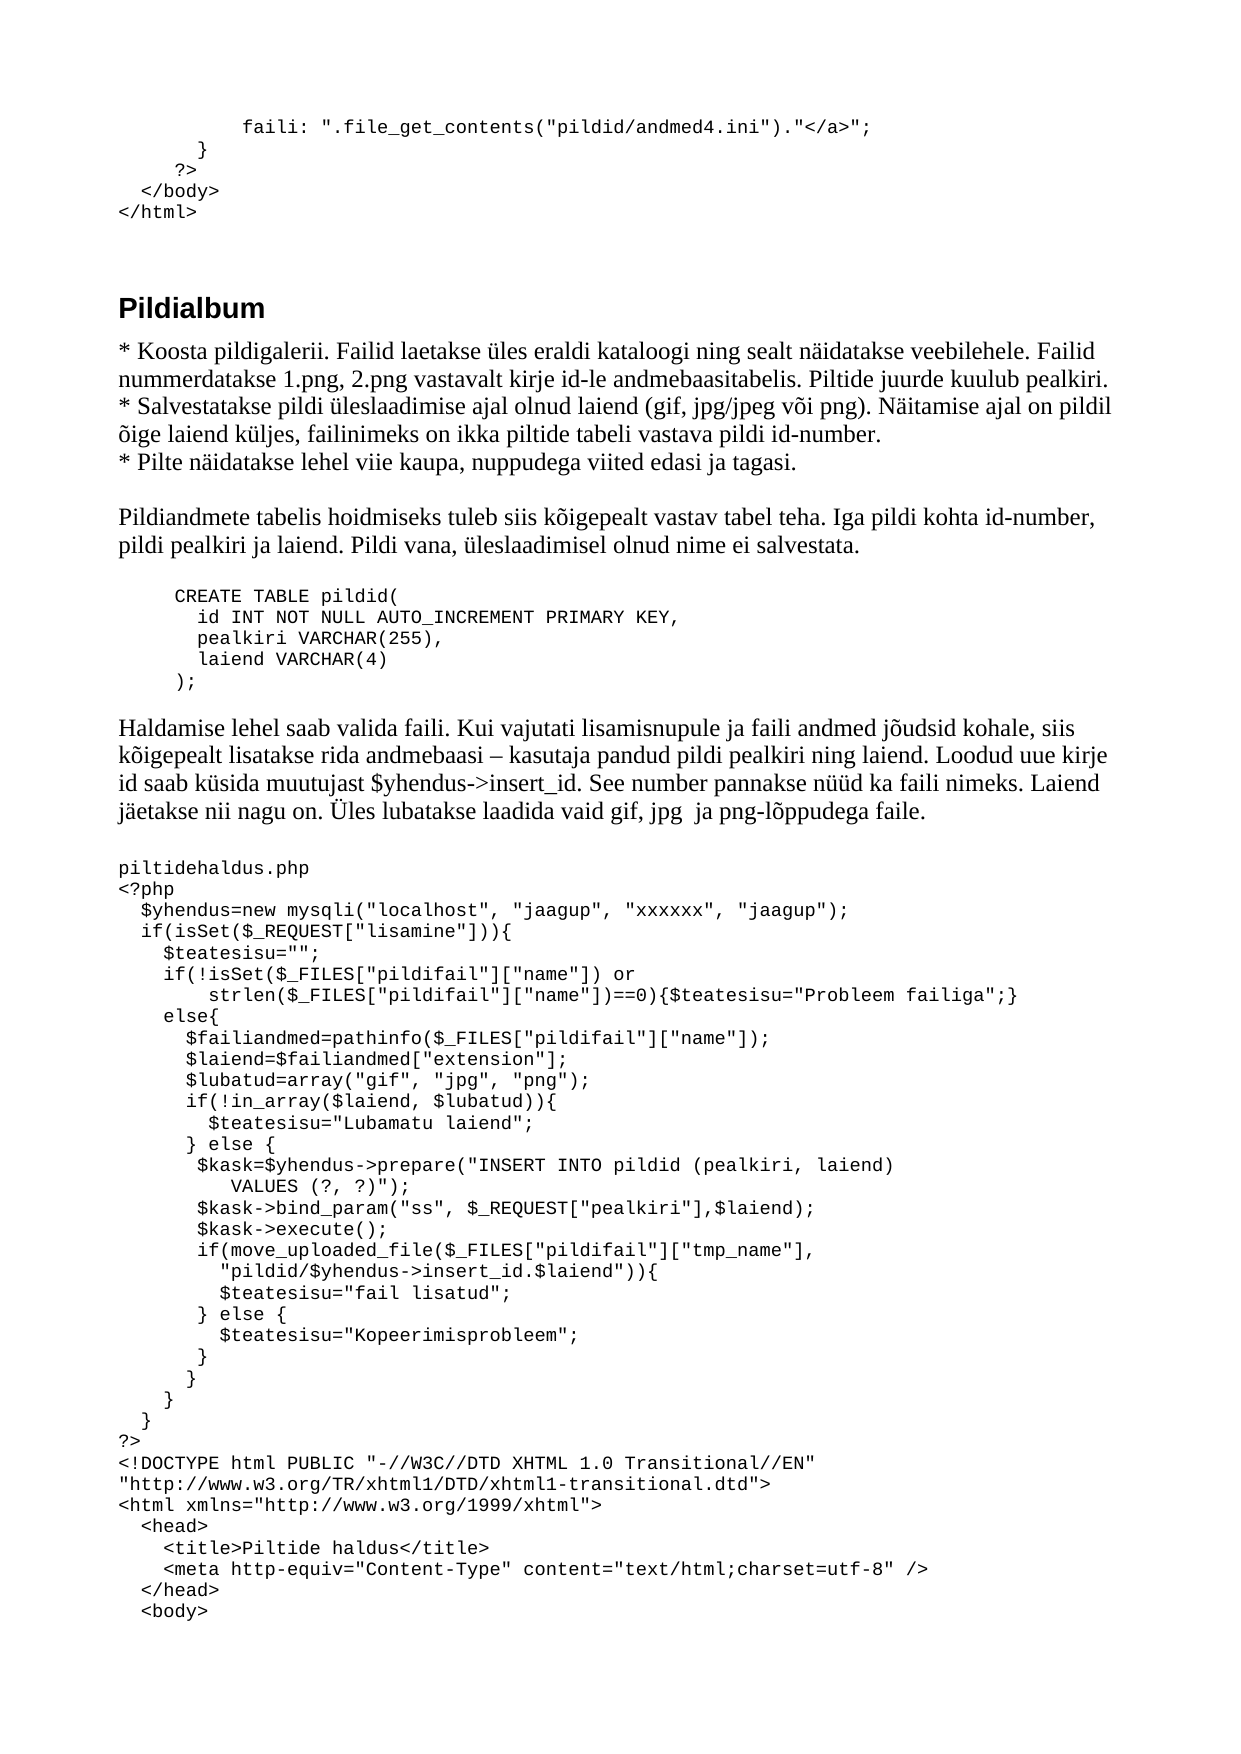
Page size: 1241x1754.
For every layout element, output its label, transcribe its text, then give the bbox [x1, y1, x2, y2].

text <body> [118, 1602, 1122, 1623]
text else{ [118, 1007, 1122, 1028]
text if(move_uploaded_file($_FILES["pildifail"]["tmp_name"], [118, 1241, 1122, 1262]
text "pildid/$yhendus->insert_id.$laiend")){ [118, 1262, 1122, 1283]
text $teatesisu="Kopeerimisprobleem"; [118, 1326, 1122, 1347]
text } [118, 1368, 1122, 1390]
text $teatesisu=""; [118, 943, 1122, 965]
text $teatesisu="Lubamatu laiend"; [118, 1113, 1122, 1135]
text } [118, 139, 1122, 161]
text $laiend=$failiandmed["extension"]; [118, 1050, 1122, 1071]
text $failiandmed=pathinfo($_FILES["pildifail"]["name"]); [118, 1028, 1122, 1050]
text if(isSet($_REQUEST["lisamine"])){ [118, 922, 1122, 943]
text strlen($_FILES["pildifail"]["name"])==0){$teatesisu="Probleem failiga";} [118, 986, 1122, 1007]
text $teatesisu="fail lisatud"; [118, 1283, 1122, 1305]
text if(!in_array($laiend, $lubatud)){ [118, 1092, 1122, 1113]
text <title>Piltide haldus</title> [118, 1538, 1122, 1560]
text pealkiri VARCHAR(255), [118, 629, 1122, 650]
subtitle Pildialbum [118, 292, 1122, 324]
text <head> [118, 1517, 1122, 1538]
text id INT NOT NULL AUTO_INCREMENT PRIMARY KEY, [118, 608, 1122, 629]
text ); [118, 671, 1122, 693]
text <?php [118, 880, 1122, 901]
text if(!isSet($_FILES["pildifail"]["name"]) or [118, 965, 1122, 986]
text <!DOCTYPE html PUBLIC "-//W3C//DTD XHTML 1.0 Transitional//EN" [118, 1453, 1122, 1475]
text "http://www.w3.org/TR/xhtml1/DTD/xhtml1-transitional.dtd"> [118, 1475, 1122, 1496]
text Pildiandmete tabelis hoidmiseks tuleb siis kõigepealt vastav tabel teha. Iga pildi kohta id-number, pildi pealkiri ja laiend. Pildi vana, üleslaadimisel olnud nime ei salvestata. [118, 503, 1122, 559]
text } else { [118, 1305, 1122, 1326]
text <meta http-equiv="Content-Type" content="text/html;charset=utf-8" /> [118, 1560, 1122, 1581]
text } [118, 1347, 1122, 1368]
text } else { [118, 1135, 1122, 1156]
text } [118, 1390, 1122, 1411]
text * Koosta pildigalerii. Failid laetakse üles eraldi kataloogi ning sealt näidatakse veebilehele. Failid nummerdatakse 1.png, 2.png vastavalt kirje id-le andmebaasitabelis. Piltide juurde kuulub pealkiri. [118, 337, 1122, 392]
text <html xmlns="http://www.w3.org/1999/xhtml"> [118, 1496, 1122, 1517]
text $yhendus=new mysqli("localhost", "jaagup", "xxxxxx", "jaagup"); [118, 901, 1122, 922]
text $kask->execute(); [118, 1220, 1122, 1241]
text </html> [118, 203, 1122, 224]
text Haldamise lehel saab valida faili. Kui vajutati lisamisnupule ja faili andmed jõudsid kohale, siis kõigepealt lisatakse rida andmebaasi – kasutaja pandud pildi pealkiri ning laiend. Loodud uue kirje id saab küsida muutujast $yhendus->insert_id. See number pannakse nüüd ka faili nimeks. Laiend jäetakse nii nagu on. Üles lubatakse laadida vaid gif, jpg ja png-lõppudega faile. [118, 714, 1122, 825]
text </head> [118, 1581, 1122, 1602]
text ?> [118, 161, 1122, 182]
text $kask=$yhendus->prepare("INSERT INTO pildid (pealkiri, laiend) [118, 1156, 1122, 1177]
text $kask->bind_param("ss", $_REQUEST["pealkiri"],$laiend); [118, 1198, 1122, 1220]
text piltidehaldus.php [118, 858, 1122, 880]
text </body> [118, 182, 1122, 203]
text } [118, 1411, 1122, 1432]
text * Pilte näidatakse lehel viie kaupa, nuppudega viited edasi ja tagasi. [118, 448, 1122, 476]
text CREATE TABLE pildid( [118, 586, 1122, 608]
text VALUES (?, ?)"); [118, 1177, 1122, 1198]
text laiend VARCHAR(4) [118, 650, 1122, 671]
text $lubatud=array("gif", "jpg", "png"); [118, 1071, 1122, 1092]
text faili: ".file_get_contents("pildid/andmed4.ini")."</a>"; [118, 118, 1122, 139]
text * Salvestatakse pildi üleslaadimise ajal olnud laiend (gif, jpg/jpeg või png). Näitamise ajal on pildil õige laiend küljes, failinimeks on ikka piltide tabeli vastava pildi id-number. [118, 392, 1122, 448]
text ?> [118, 1432, 1122, 1453]
